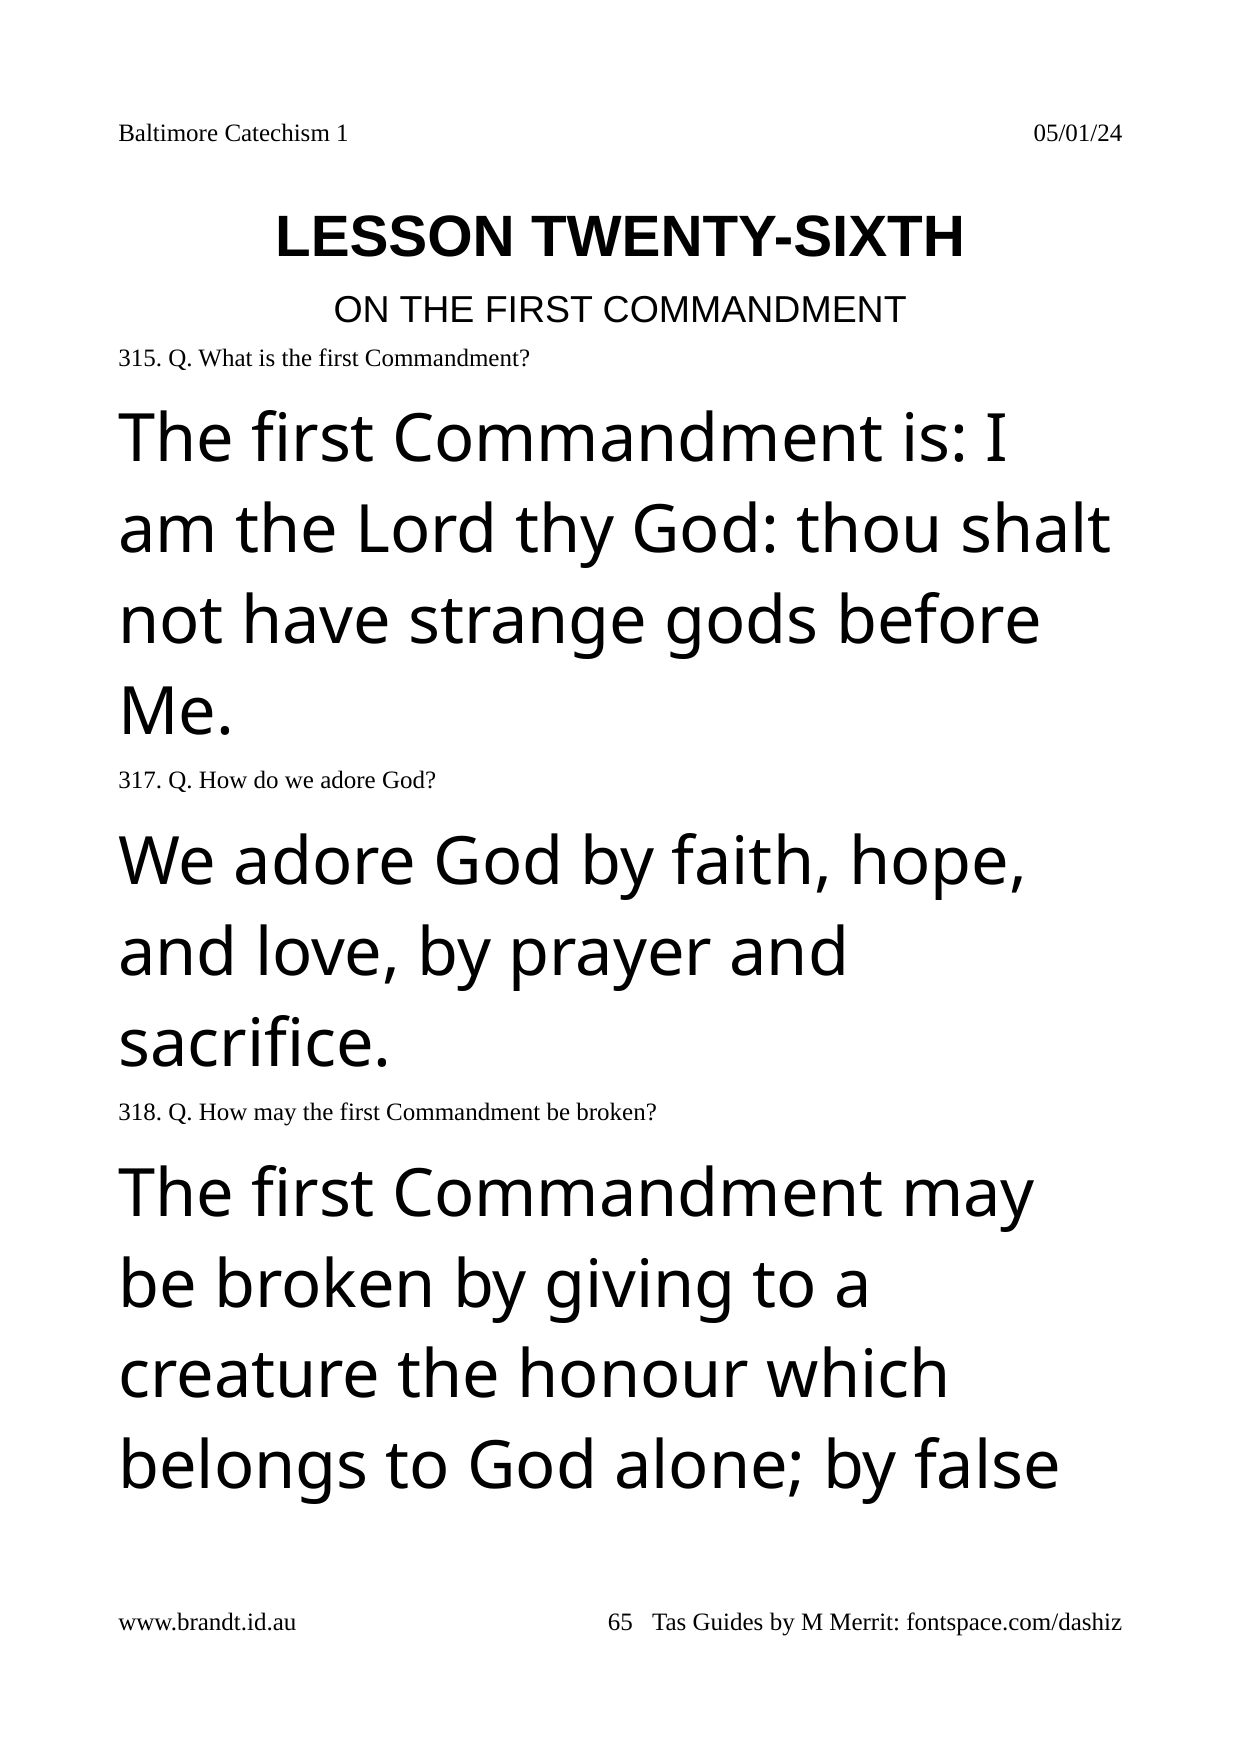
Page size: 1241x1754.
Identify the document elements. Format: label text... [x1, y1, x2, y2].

text The first Commandment may be broken by giving to a creature the honour which belongs to God alone; by false [118, 1145, 1122, 1508]
subtitle ON THE FIRST COMMANDMENT [118, 287, 1122, 330]
text The first Commandment is: I am the Lord thy God: thou shalt not have strange gods before Me. [118, 390, 1122, 754]
title LESSON TWENTY-SIXTH [118, 201, 1122, 268]
text 315. Q. What is the first Commandment? [118, 343, 1122, 372]
text We adore God by faith, hope, and love, by prayer and sacrifice. [118, 813, 1122, 1086]
text 317. Q. How do we adore God? [118, 766, 1122, 794]
text 318. Q. How may the first Commandment be broken? [118, 1097, 1122, 1126]
